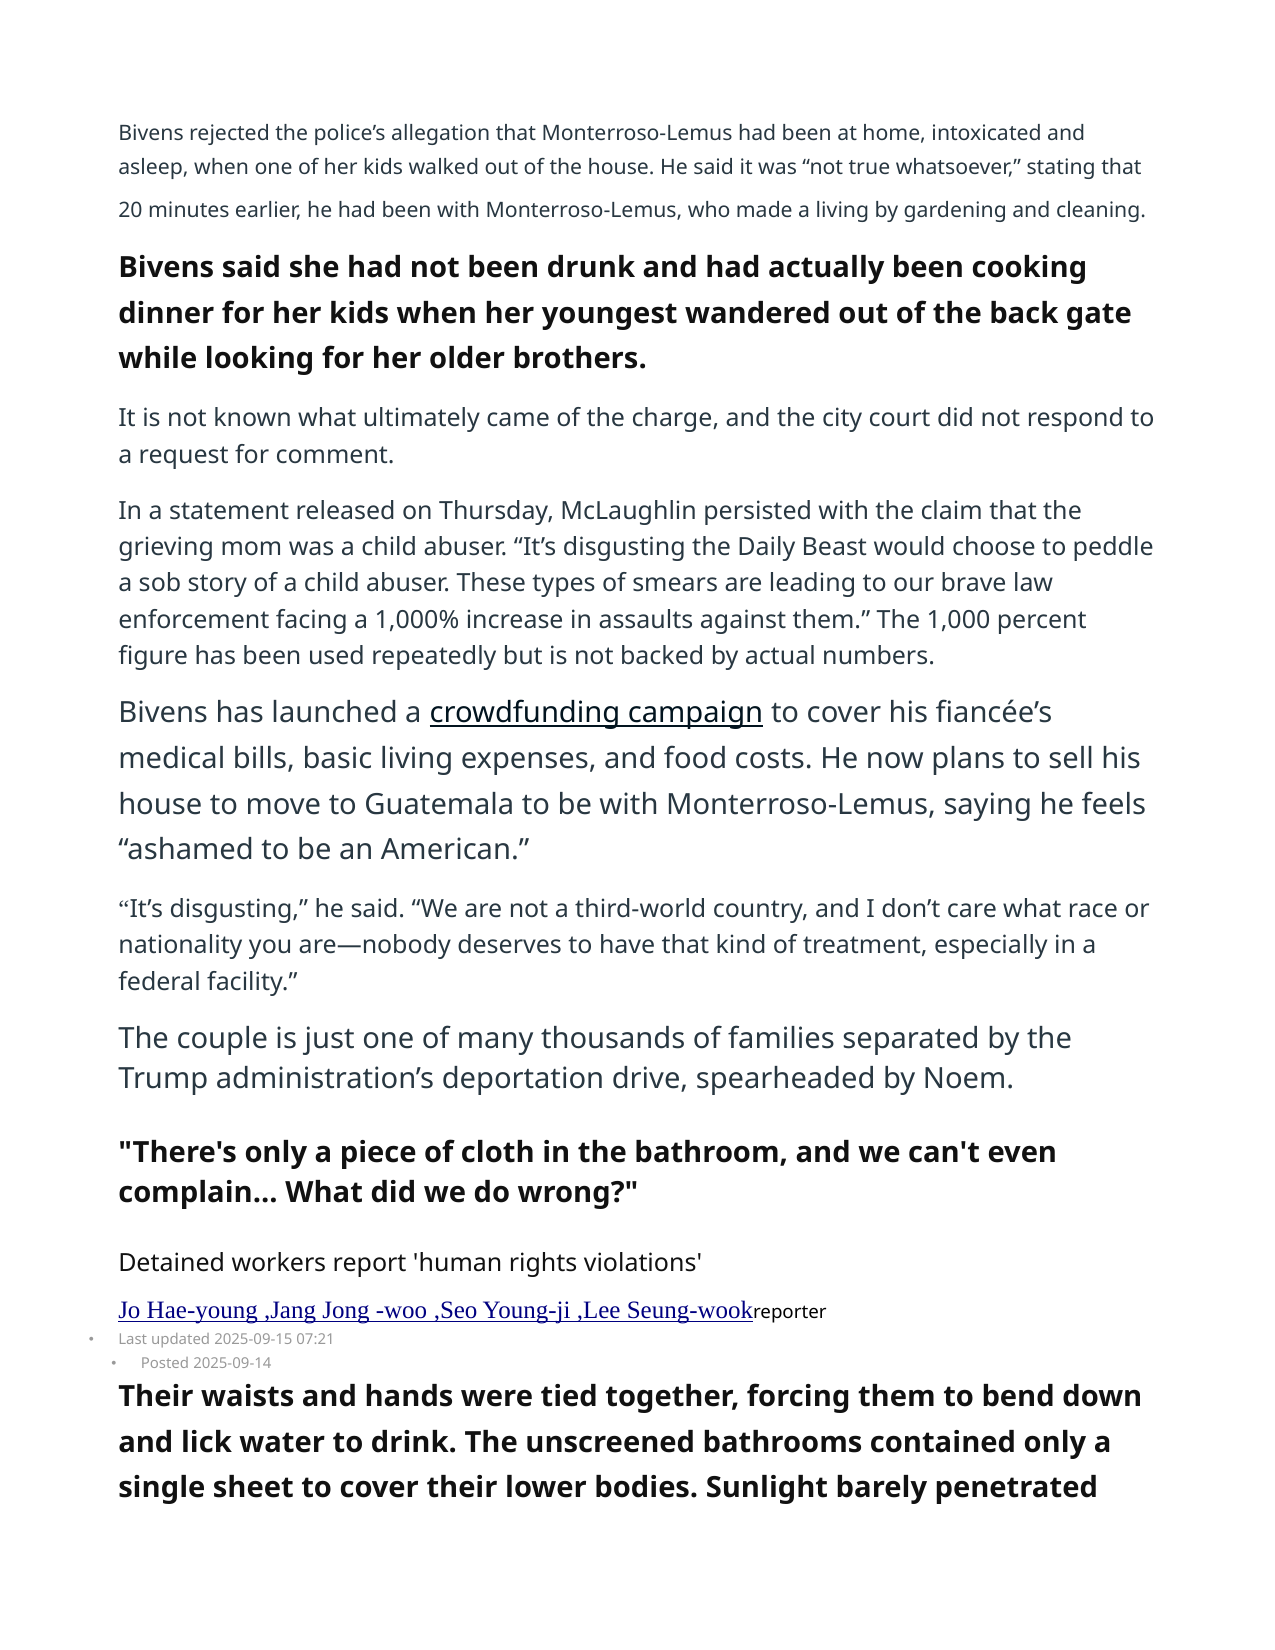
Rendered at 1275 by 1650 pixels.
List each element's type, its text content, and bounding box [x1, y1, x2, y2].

subtitle Detained workers report 'human rights violations' [118, 1244, 1157, 1279]
text In a statement released on Thursday, McLaughlin persisted with the claim that the grieving mom was a child abuser. “It’s disgusting the Daily Beast would choose to peddle a sob story of a child abuser. These types of smears are leading to our brave law enforcement facing a 1,000% increase in assaults against them.” The 1,000 percent figure has been used repeatedly but is not backed by actual numbers. [118, 490, 1157, 672]
list Posted 2025-09-14 [141, 1352, 1157, 1372]
list Last updated 2025-09-15 07:21 [118, 1329, 1157, 1349]
text It is not known what ultimately came of the charge, and the city court did not respond to a request for comment. [118, 398, 1157, 470]
text The couple is just one of many thousands of families separated by the Trump administration’s deportation drive, spearheaded by Noem. [118, 1017, 1157, 1097]
subtitle "There's only a piece of cloth in the bathroom, and we can't even complain... What did we do wrong?" [118, 1131, 1157, 1211]
text Bivens has launched a crowdfunding campaign to cover his fiancée’s medical bills, basic living expenses, and food costs. He now plans to sell his house to move to Guatemala to be with Monterroso-Lemus, saying he feels “ashamed to be an American.” [118, 692, 1157, 868]
text “It’s disgusting,” he said. “We are not a third-world country, and I don’t care what race or nationality you are—nobody deserves to have that kind of treatment, especially in a federal facility.” [118, 889, 1157, 997]
text Bivens said she had not been drunk and had actually been cooking dinner for her kids when her youngest wandered out of the back gate while looking for her older brothers. [118, 246, 1157, 377]
text Their waists and hands were tied together, forcing them to bend down and lick water to drink. The unscreened bathrooms contained only a single sheet to cover their lower bodies. Sunlight barely penetrated [118, 1376, 1157, 1506]
text Bivens rejected the police’s allegation that Monterroso-Lemus had been at home, intoxicated and asleep, when one of her kids walked out of the house. He said it was “not true whatsoever,” stating that 20 minutes earlier, he had been with Monterroso-Lemus, who made a living by gardening and cleaning. [118, 118, 1157, 226]
text Jo Hae-young ,Jang Jong -woo ,Seo Young-ji ,Lee Seung-wookreporter [118, 1296, 1151, 1324]
